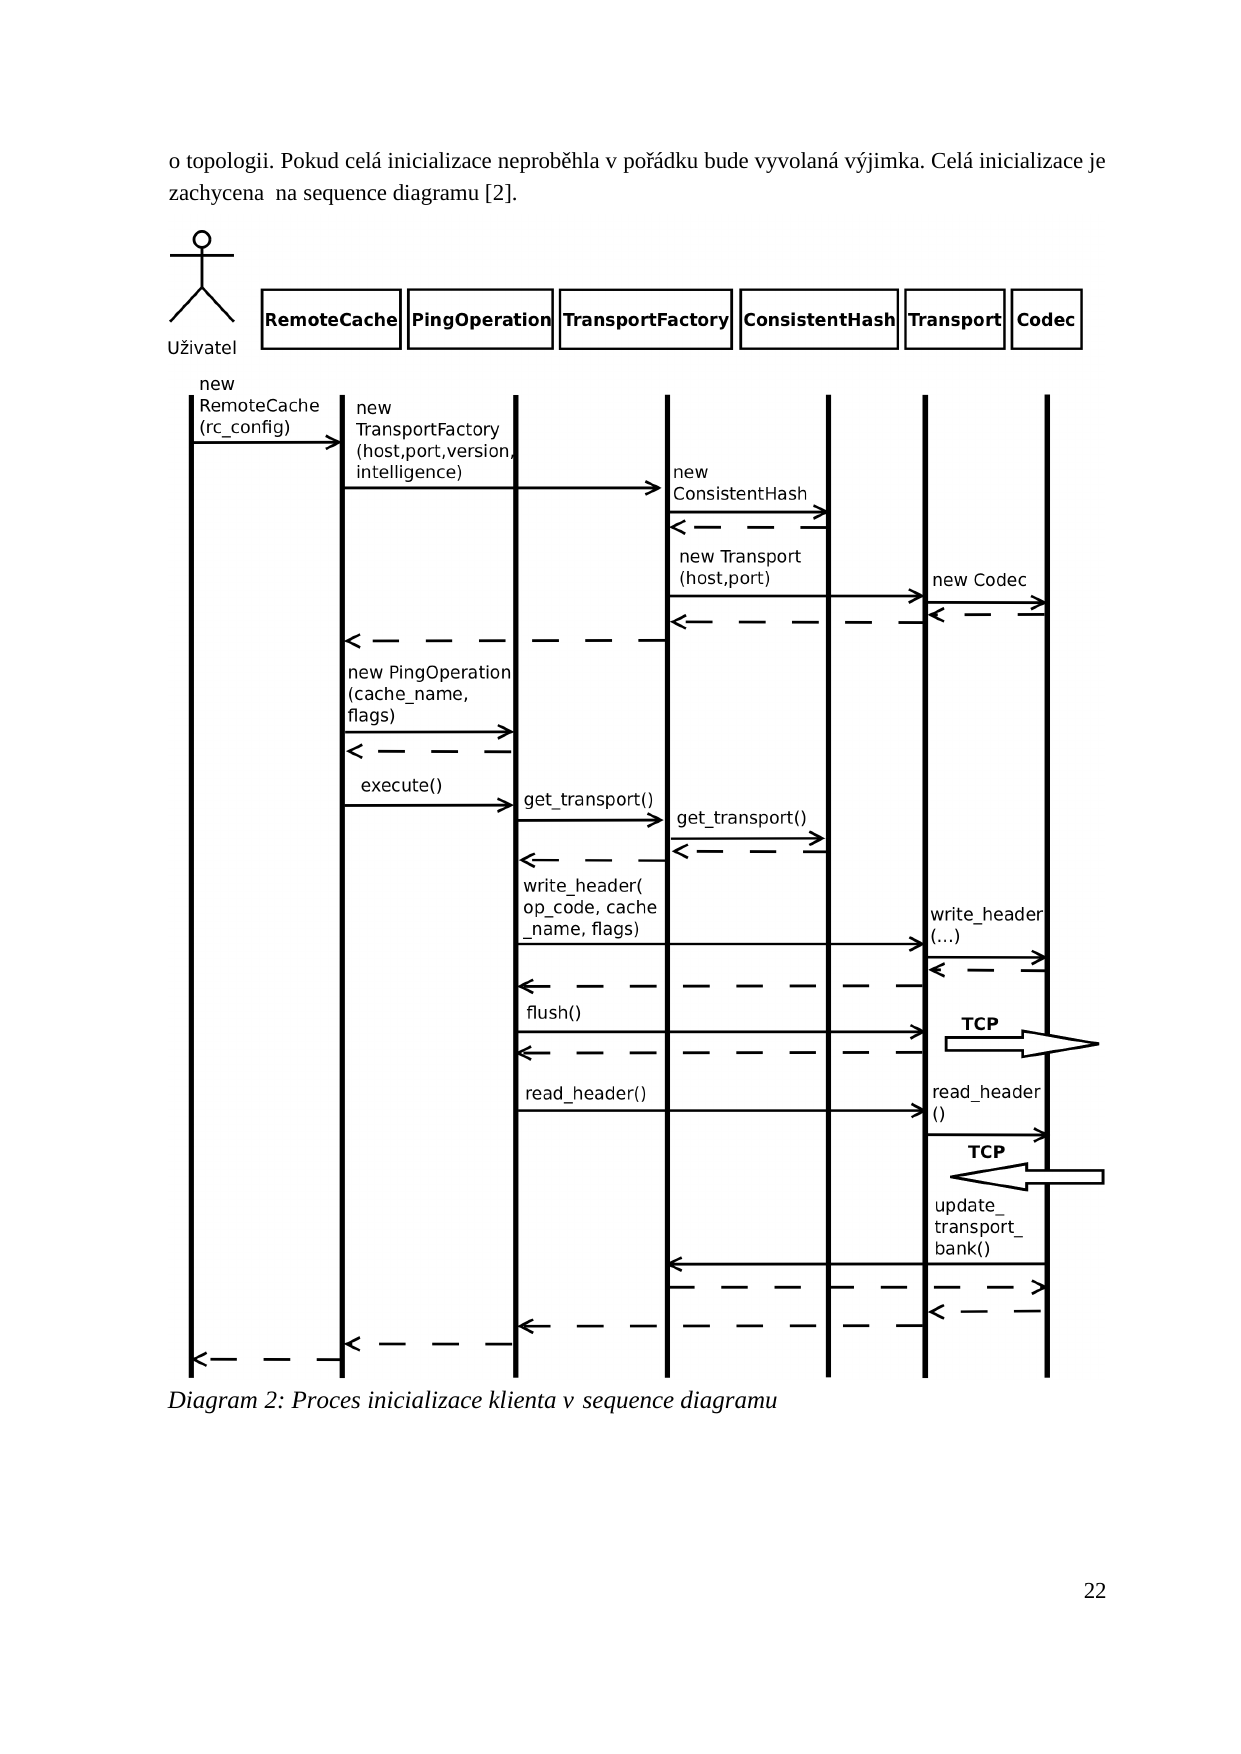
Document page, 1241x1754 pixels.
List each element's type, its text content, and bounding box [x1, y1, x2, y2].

text o topologii. Pokud celá inicializace neproběhla v pořádku bude vyvolaná výjimka. Celá inicializace je zachycena na sequence diagramu [2]. [169, 148, 1106, 206]
picture [167, 214, 1106, 1380]
text Diagram 2: Proces inicializace klienta v sequence diagramu [168, 1380, 1105, 1414]
